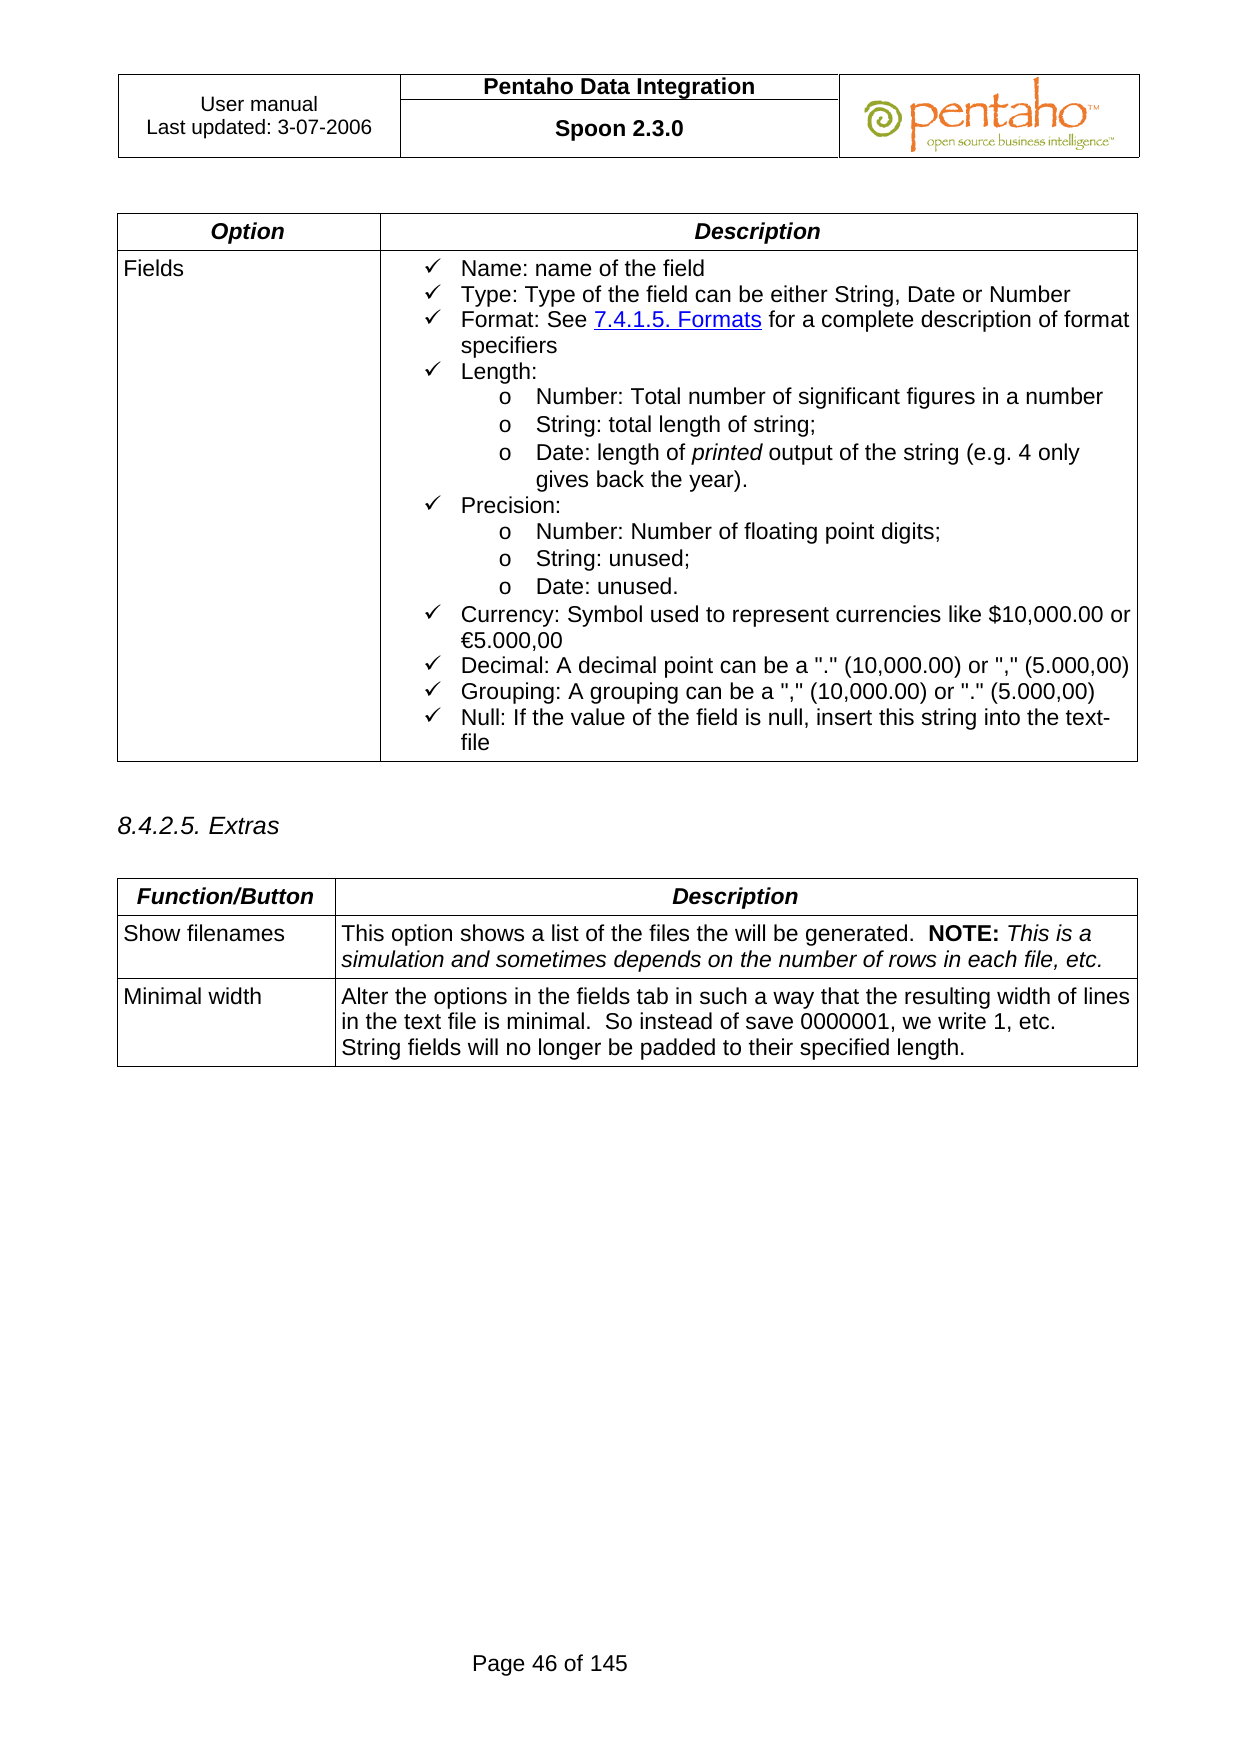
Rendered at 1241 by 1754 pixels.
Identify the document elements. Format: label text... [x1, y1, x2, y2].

table_cell Minimal width [118, 979, 335, 1066]
table_cell Alter the options in the fields tab in such a way that the resulting width of lines in the text file is minimal. So instead of save 0000001, we write 1, etc. String fields will no longer be padded to their specified length. [336, 979, 1137, 1066]
table_cell Show filenames [118, 916, 335, 978]
table_header Description [336, 879, 1137, 915]
table_header Function/Button [118, 879, 335, 915]
table_cell Name: name of the field Type: Type of the field can be either String, Date or Number Format: See 7.4.1.5. Formats for a complete description of format specifiers Length: Number: Total number of significant figures in a number String: total length of string; Date: length of printed output of the string (e.g. 4 only gives back the year). Precision: Number: Number of floating point digits; String: unused; Date: unused. Currency: Symbol used to represent currencies like $10,000.00 or €5.000,00 Decimal: A decimal point can be a "." (10,000.00) or "," (5.000,00) Grouping: A grouping can be a "," (10,000.00) or "." (5.000,00) Null: If the value of the field is null, insert this string into the text-file [381, 251, 1137, 761]
table_header Option [118, 214, 380, 250]
subtitle Extras [117, 812, 1137, 840]
table_cell This option shows a list of the files the will be generated. NOTE: This is a simulation and sometimes depends on the number of rows in each file, etc. [336, 916, 1137, 978]
table_cell Fields [118, 251, 380, 761]
table_header Description [381, 214, 1137, 250]
